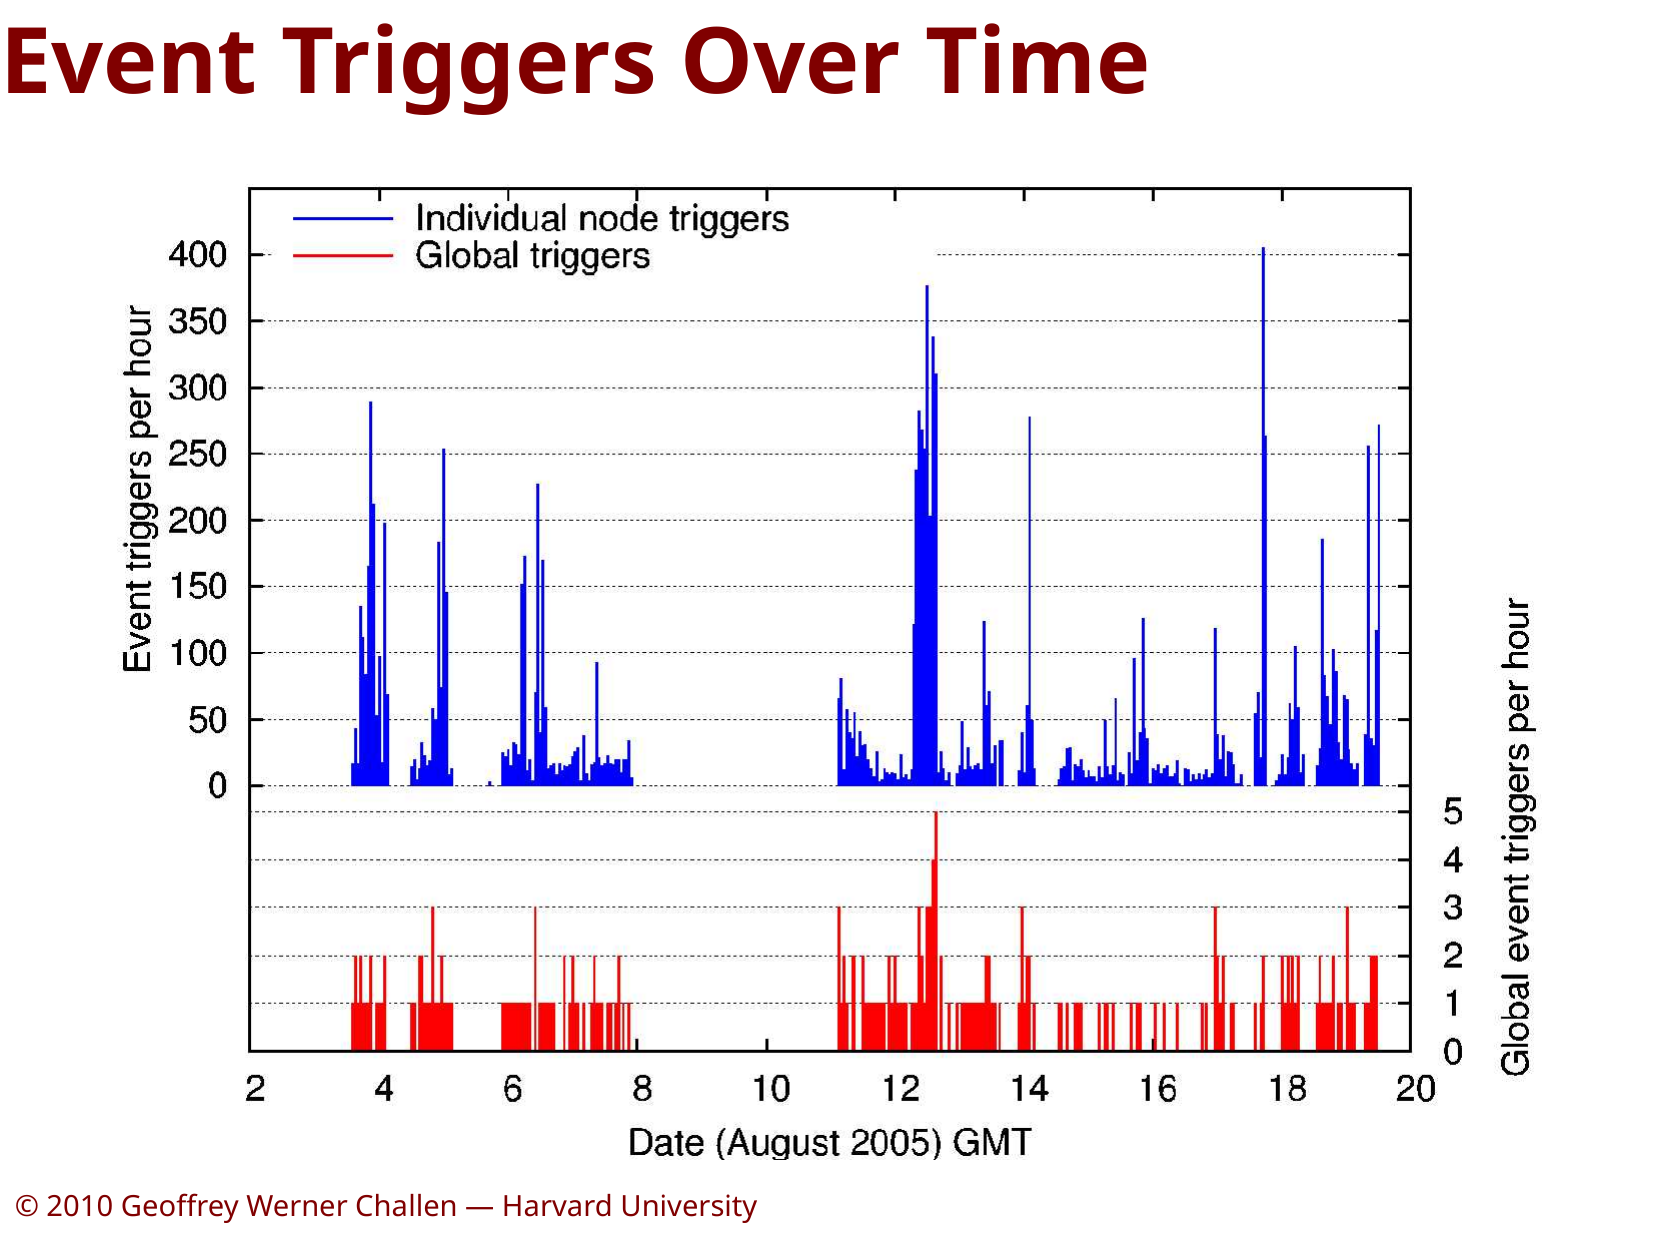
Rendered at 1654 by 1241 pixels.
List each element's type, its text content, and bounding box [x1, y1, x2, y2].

title Event Triggers Over Time [0, 0, 1654, 117]
picture [101, 144, 1552, 1160]
